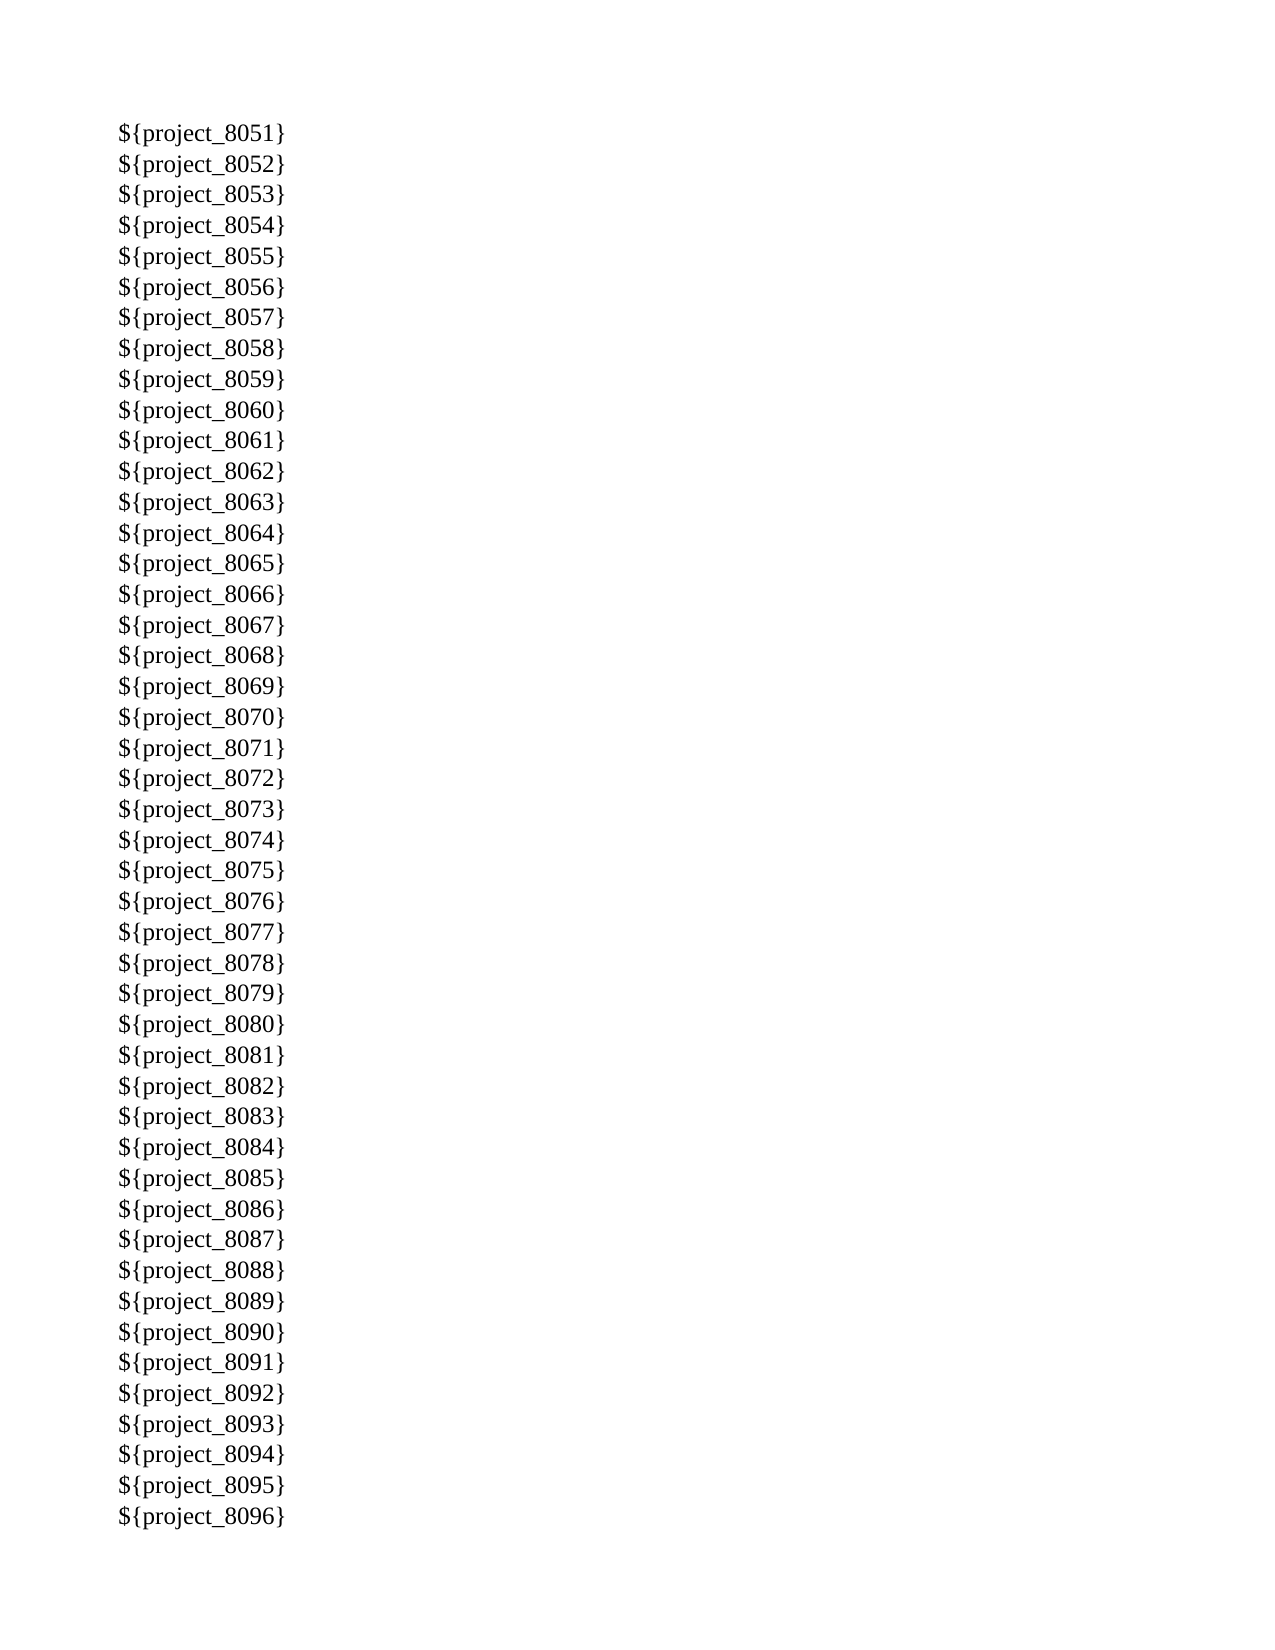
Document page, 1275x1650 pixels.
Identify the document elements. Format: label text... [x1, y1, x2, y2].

text ${project_8092} [118, 1378, 1157, 1407]
text ${project_8087} [118, 1224, 1157, 1253]
text ${project_8081} [118, 1040, 1157, 1069]
text ${project_8058} [118, 333, 1157, 362]
text ${project_8075} [118, 856, 1157, 884]
text ${project_8088} [118, 1255, 1157, 1284]
text ${project_8093} [118, 1409, 1157, 1437]
text ${project_8067} [118, 610, 1157, 638]
text ${project_8074} [118, 825, 1157, 854]
text ${project_8063} [118, 487, 1157, 516]
text ${project_8056} [118, 272, 1157, 301]
text ${project_8078} [118, 948, 1157, 977]
text ${project_8062} [118, 456, 1157, 485]
text ${project_8051} [118, 118, 1157, 147]
text ${project_8054} [118, 210, 1157, 239]
text ${project_8085} [118, 1163, 1157, 1192]
text ${project_8082} [118, 1071, 1157, 1099]
text ${project_8070} [118, 702, 1157, 731]
text ${project_8094} [118, 1439, 1157, 1468]
text ${project_8091} [118, 1347, 1157, 1376]
text ${project_8065} [118, 548, 1157, 577]
text ${project_8096} [118, 1501, 1157, 1530]
text ${project_8079} [118, 978, 1157, 1007]
text ${project_8059} [118, 364, 1157, 393]
text ${project_8053} [118, 179, 1157, 208]
text ${project_8064} [118, 518, 1157, 546]
text ${project_8076} [118, 886, 1157, 915]
text ${project_8077} [118, 917, 1157, 946]
text ${project_8057} [118, 302, 1157, 331]
text ${project_8052} [118, 149, 1157, 178]
text ${project_8086} [118, 1194, 1157, 1222]
text ${project_8069} [118, 671, 1157, 700]
text ${project_8080} [118, 1009, 1157, 1038]
text ${project_8060} [118, 395, 1157, 423]
text ${project_8068} [118, 641, 1157, 669]
text ${project_8089} [118, 1286, 1157, 1314]
text ${project_8073} [118, 794, 1157, 823]
text ${project_8055} [118, 241, 1157, 270]
text ${project_8072} [118, 763, 1157, 792]
text ${project_8066} [118, 579, 1157, 608]
text ${project_8083} [118, 1101, 1157, 1130]
text ${project_8071} [118, 733, 1157, 761]
text ${project_8095} [118, 1470, 1157, 1499]
text ${project_8090} [118, 1317, 1157, 1345]
text ${project_8084} [118, 1132, 1157, 1161]
text ${project_8061} [118, 425, 1157, 454]
